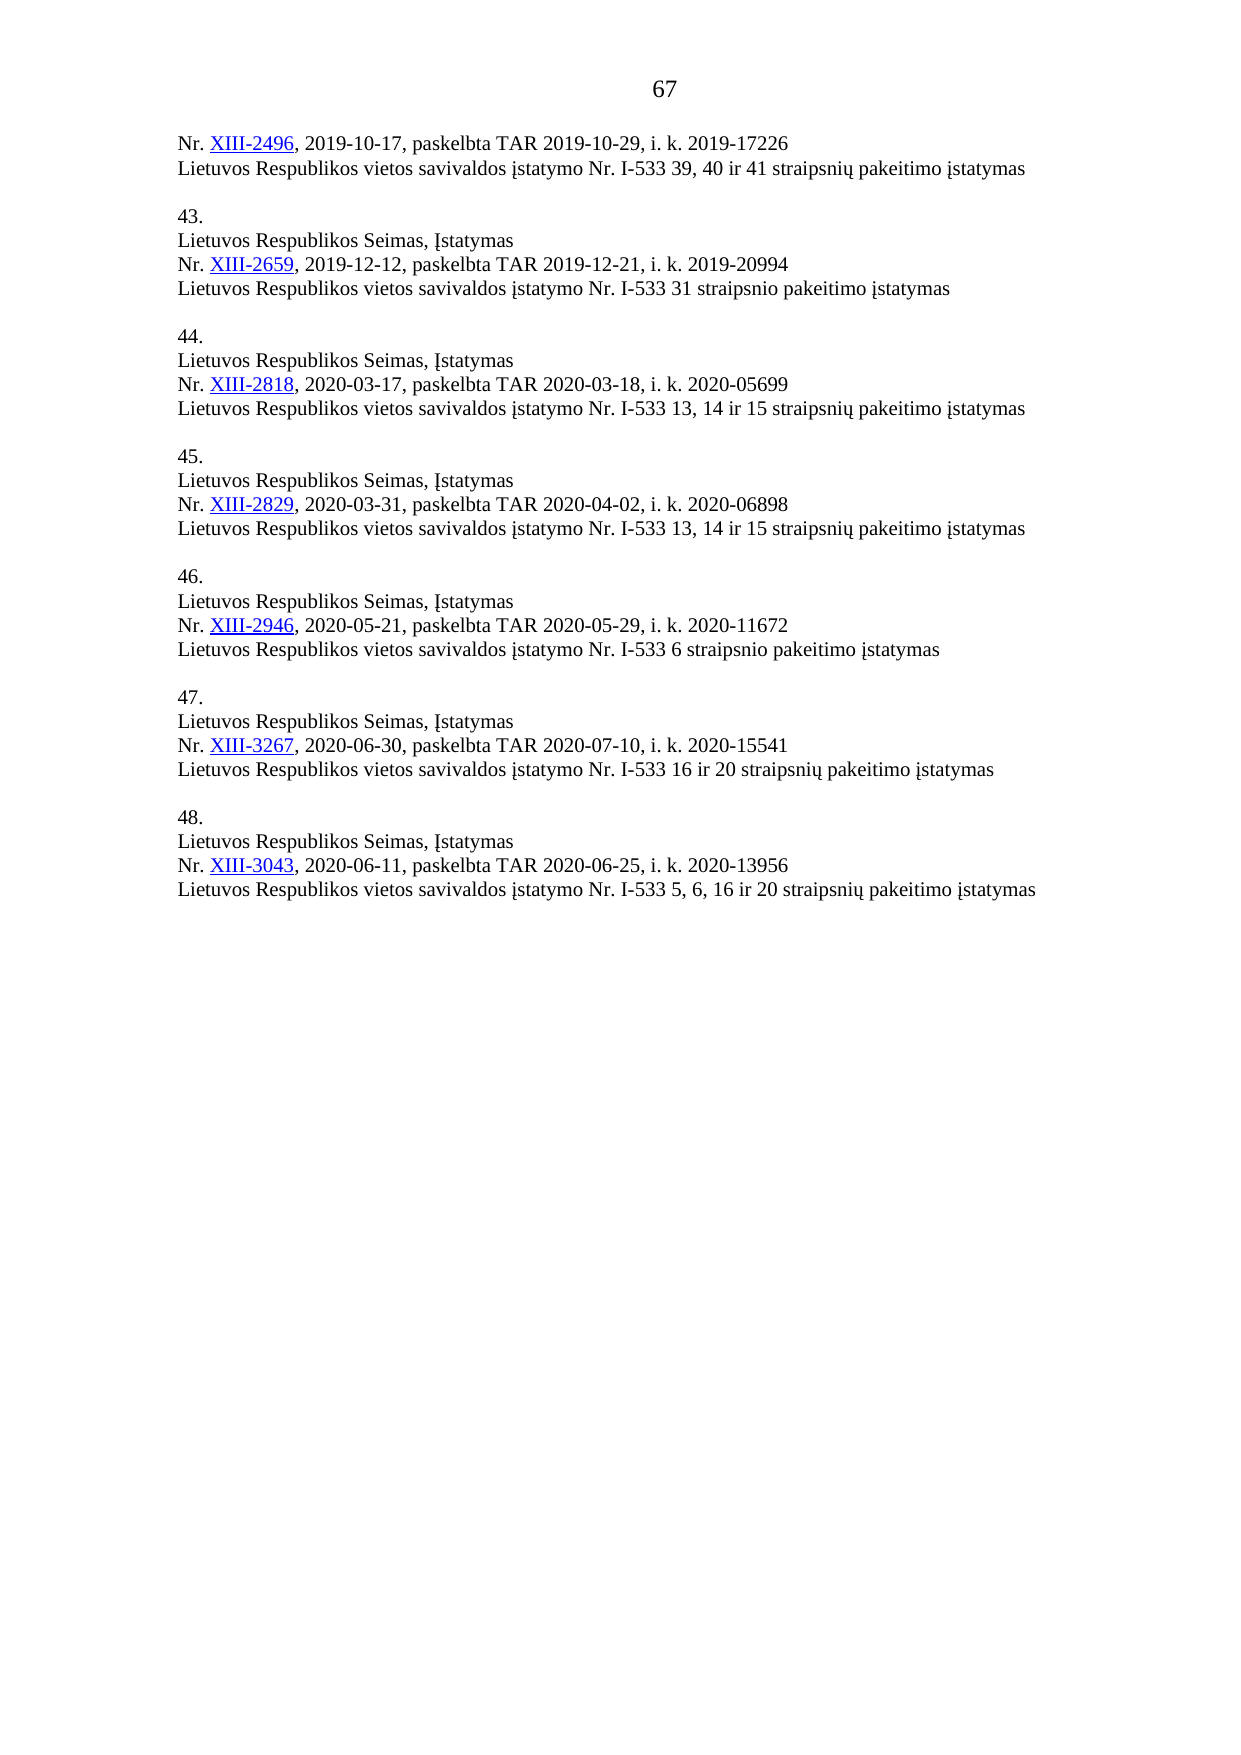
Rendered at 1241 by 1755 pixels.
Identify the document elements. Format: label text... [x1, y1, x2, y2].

text Lietuvos Respublikos Seimas, Įstatymas [177, 709, 1152, 733]
text 45. [177, 444, 1152, 468]
text 43. [177, 203, 1152, 228]
text Lietuvos Respublikos vietos savivaldos įstatymo Nr. I-533 13, 14 ir 15 straipsnių pakeitimo įstatymas [177, 516, 1152, 540]
text 46. [177, 564, 1152, 588]
text Nr. XIII-2818, 2020-03-17, paskelbta TAR 2020-03-18, i. k. 2020-05699 [177, 372, 1152, 396]
text Lietuvos Respublikos Seimas, Įstatymas [177, 829, 1152, 853]
text Nr. XIII-2946, 2020-05-21, paskelbta TAR 2020-05-29, i. k. 2020-11672 [177, 613, 1152, 637]
text 48. [177, 805, 1152, 829]
text Lietuvos Respublikos vietos savivaldos įstatymo Nr. I-533 39, 40 ir 41 straipsnių pakeitimo įstatymas [177, 155, 1152, 179]
text Lietuvos Respublikos vietos savivaldos įstatymo Nr. I-533 16 ir 20 straipsnių pakeitimo įstatymas [177, 757, 1152, 781]
text Nr. XIII-2829, 2020-03-31, paskelbta TAR 2020-04-02, i. k. 2020-06898 [177, 492, 1152, 516]
text 44. [177, 324, 1152, 348]
text Lietuvos Respublikos vietos savivaldos įstatymo Nr. I-533 31 straipsnio pakeitimo įstatymas [177, 276, 1152, 300]
text Lietuvos Respublikos Seimas, Įstatymas [177, 588, 1152, 613]
text Lietuvos Respublikos Seimas, Įstatymas [177, 228, 1152, 252]
text Lietuvos Respublikos vietos savivaldos įstatymo Nr. I-533 13, 14 ir 15 straipsnių pakeitimo įstatymas [177, 396, 1152, 420]
text Lietuvos Respublikos Seimas, Įstatymas [177, 348, 1152, 372]
text Nr. XIII-3267, 2020-06-30, paskelbta TAR 2020-07-10, i. k. 2020-15541 [177, 733, 1152, 757]
text 47. [177, 685, 1152, 709]
text Lietuvos Respublikos vietos savivaldos įstatymo Nr. I-533 5, 6, 16 ir 20 straipsnių pakeitimo įstatymas [177, 877, 1152, 901]
text Nr. XIII-3043, 2020-06-11, paskelbta TAR 2020-06-25, i. k. 2020-13956 [177, 853, 1152, 877]
text Nr. XIII-2496, 2019-10-17, paskelbta TAR 2019-10-29, i. k. 2019-17226 [177, 131, 1152, 155]
text Lietuvos Respublikos vietos savivaldos įstatymo Nr. I-533 6 straipsnio pakeitimo įstatymas [177, 637, 1152, 661]
text Nr. XIII-2659, 2019-12-12, paskelbta TAR 2019-12-21, i. k. 2019-20994 [177, 252, 1152, 276]
text Lietuvos Respublikos Seimas, Įstatymas [177, 468, 1152, 492]
